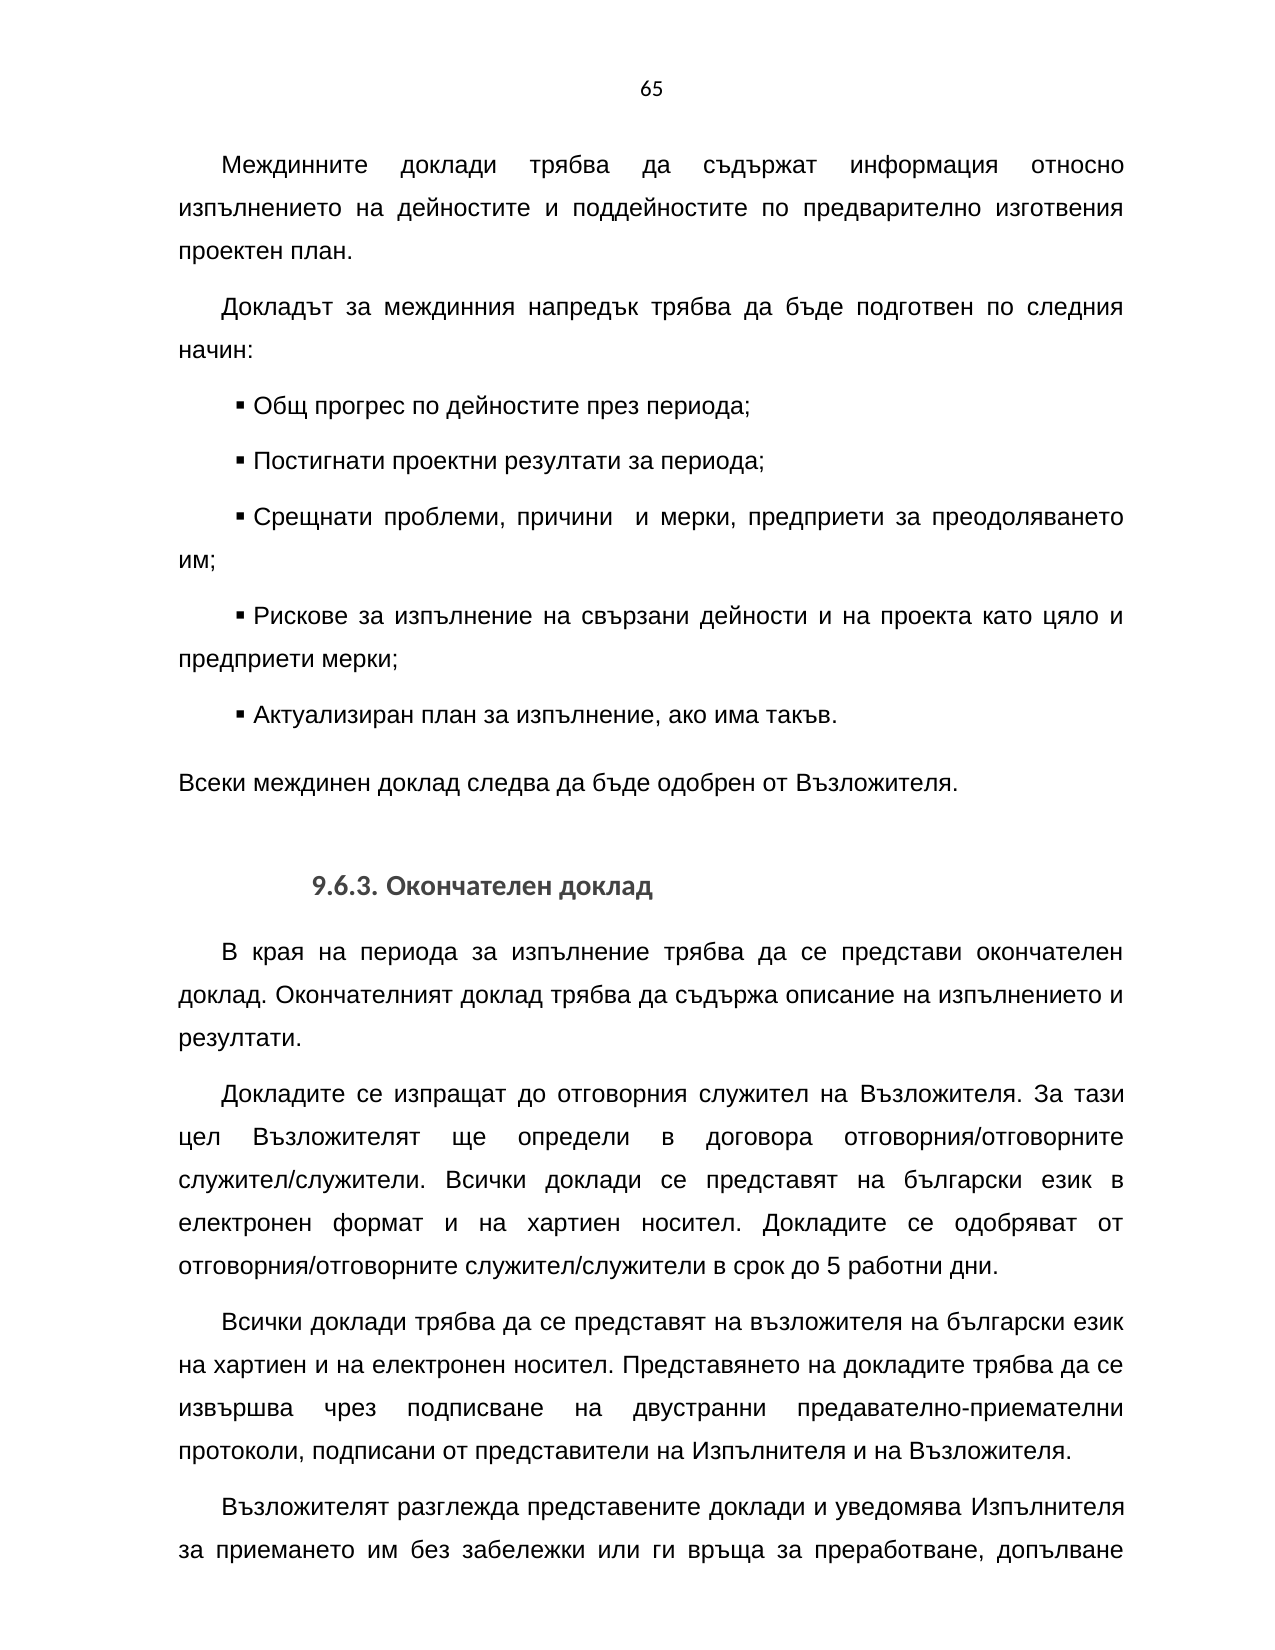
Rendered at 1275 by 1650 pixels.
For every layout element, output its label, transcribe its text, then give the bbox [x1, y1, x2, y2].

subtitle Окончателен доклад [311, 867, 1125, 902]
list Актуализиран план за изпълнение, ако има такъв. [178, 700, 1125, 729]
text В края на периода за изпълнение трябва да се представи окончателен доклад. Окончателният доклад трябва да съдържа описание на изпълнението и резултати. [178, 937, 1125, 1052]
text Докладите се изпращат до отговорния служител на възложителя. За тази цел възложителят ще определи в договора отговорния/отговорните служител/служители. Всички доклади се представят на български език в електронен формат и на хартиен носител. Докладите се одобряват от отговорния/отговорните служител/служители в срок до 5 работни дни. [178, 1079, 1125, 1280]
list Общ прогрес по дейностите през периода; [178, 391, 1125, 419]
text Всеки междинен доклад следва да бъде одобрен от възложителя. [178, 768, 1125, 797]
text Възложителят разглежда представените доклади и уведомява изпълнителя за приемането им без забележки или ги връща за преработване, допълване [178, 1492, 1125, 1564]
list Постигнати проектни резултати за периода; [178, 446, 1125, 475]
text Докладът за междинния напредък трябва да бъде подготвен по следния начин: [178, 292, 1125, 364]
list Рискове за изпълнение на свързани дейности и на проекта като цяло и предприети мерки; [178, 601, 1125, 673]
text Всички доклади трябва да се представят на възложителя на български език на хартиен и на електронен носител. Представянето на докладите трябва да се извършва чрез подписване на двустранни предавателно-приемателни протоколи, подписани от представители на изпълнителя и на възложителя. [178, 1307, 1125, 1465]
text Междинните доклади трябва да съдържат информация относно изпълнението на дейностите и поддейностите по предварително изготвения проектен план. [178, 150, 1125, 265]
list Срещнати проблеми, причини и мерки, предприети за преодоляването им; [178, 502, 1125, 574]
